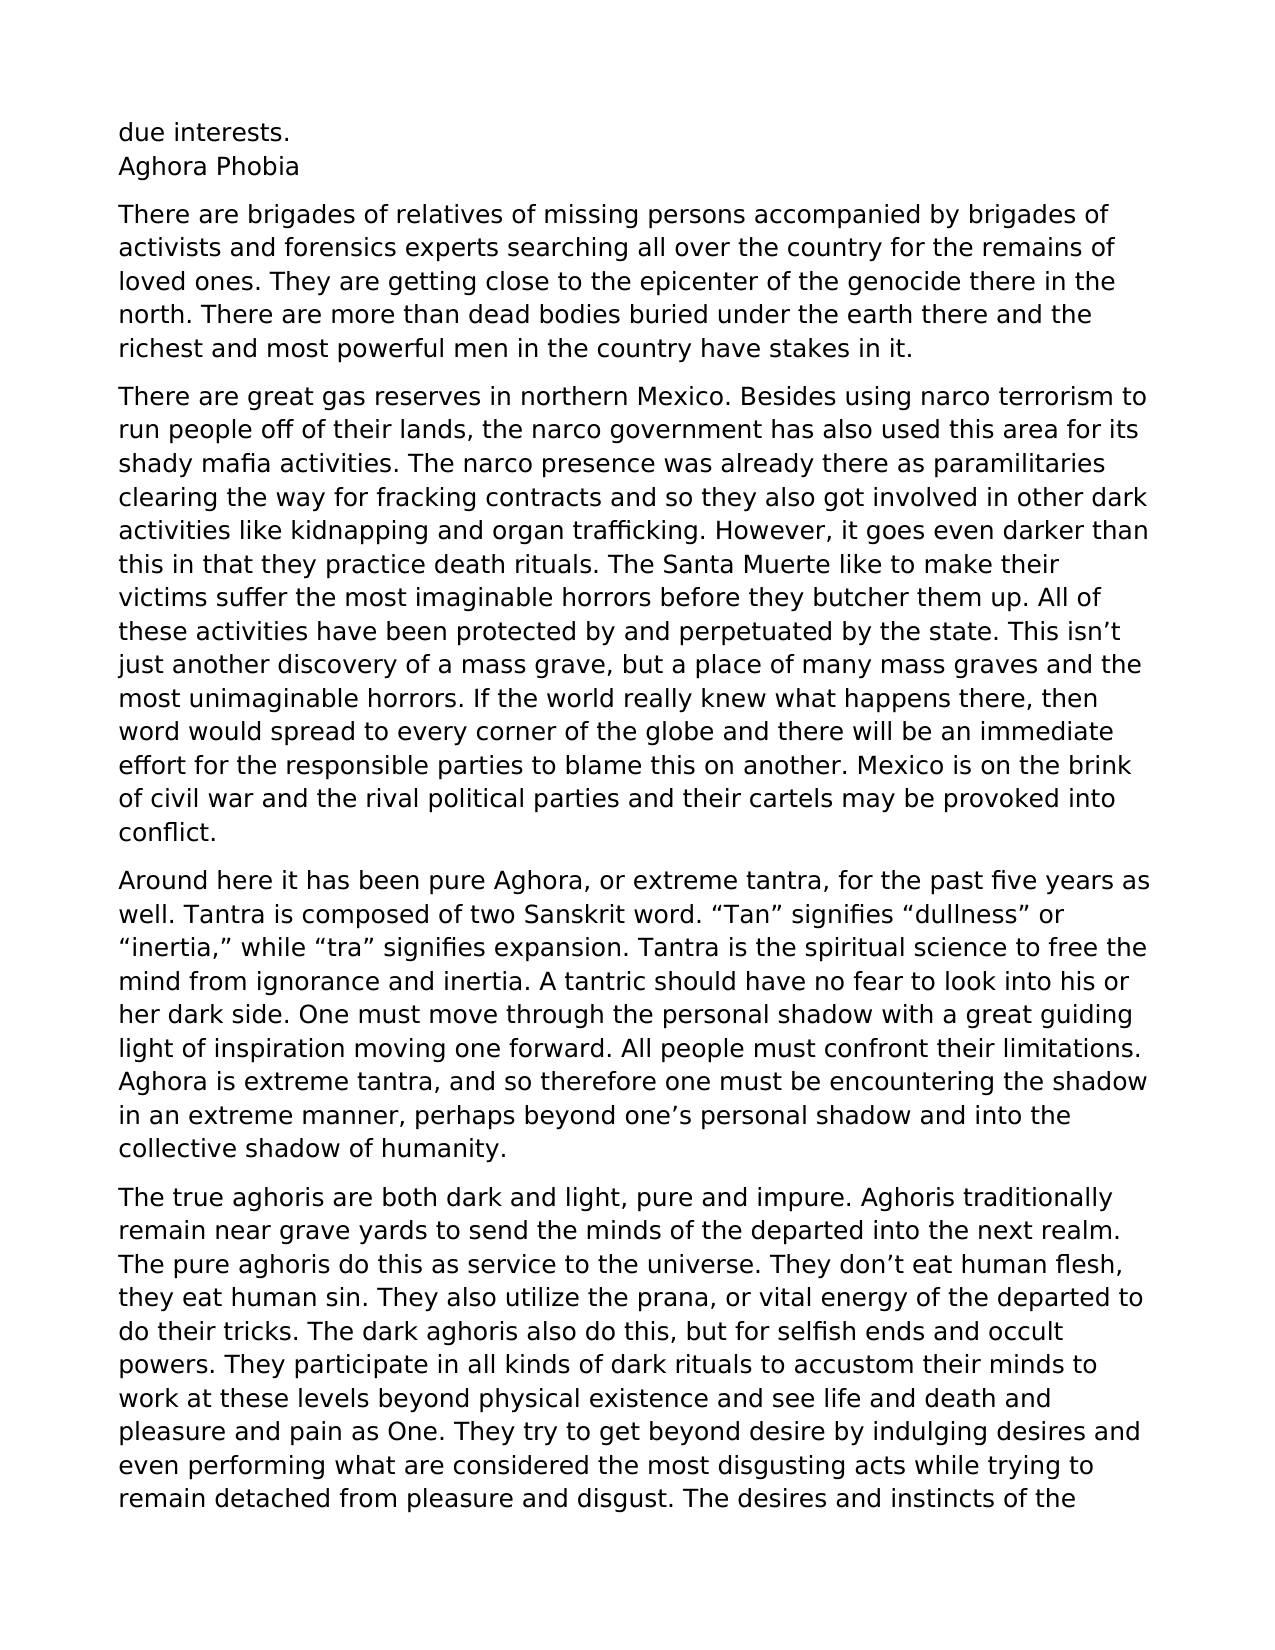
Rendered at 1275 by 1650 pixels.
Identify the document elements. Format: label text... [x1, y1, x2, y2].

text Around here it has been pure Aghora, or extreme tantra, for the past five years as well. Tantra is composed of two Sanskrit word. “Tan” signifies “dullness” or “inertia,” while “tra” signifies expansion. Tantra is the spiritual science to free the mind from ignorance and inertia. A tantric should have no fear to look into his or her dark side. One must move through the personal shadow with a great guiding light of inspiration moving one forward. All people must confront their limitations. Aghora is extreme tantra, and so therefore one must be encountering the shadow in an extreme manner, perhaps beyond one’s personal shadow and into the collective shadow of humanity. [118, 866, 1157, 1164]
text There are brigades of relatives of missing persons accompanied by brigades of activists and forensics experts searching all over the country for the remains of loved ones. They are getting close to the epicenter of the genocide there in the north. There are more than dead bodies buried under the earth there and the richest and most powerful men in the country have stakes in it. [118, 200, 1157, 363]
text There are great gas reserves in northern Mexico. Besides using narco terrorism to run people off of their lands, the narco government has also used this area for its shady mafia activities. The narco presence was already there as paramilitaries clearing the way for fracking contracts and so they also got involved in other dark activities like kidnapping and organ trafficking. However, it goes even darker than this in that they practice death rituals. The Santa Muerte like to make their victims suffer the most imaginable horrors before they butcher them up. All of these activities have been protected by and perpetuated by the state. This isn’t just another discovery of a mass grave, but a place of many mass graves and the most unimaginable horrors. If the world really knew what happens there, then word would spread to every corner of the globe and there will be an immediate effort for the responsible parties to blame this on another. Mexico is on the brink of civil war and the rival political parties and their cartels may be provoked into conflict. [118, 382, 1157, 847]
text due interests. Aghora Phobia [118, 118, 1157, 181]
text The true aghoris are both dark and light, pure and impure. Aghoris traditionally remain near grave yards to send the minds of the departed into the next realm. The pure aghoris do this as service to the universe. They don’t eat human flesh, they eat human sin. They also utilize the prana, or vital energy of the departed to do their tricks. The dark aghoris also do this, but for selfish ends and occult powers. They participate in all kinds of dark rituals to accustom their minds to work at these levels beyond physical existence and see life and death and pleasure and pain as One. They try to get beyond desire by indulging desires and even performing what are considered the most disgusting acts while trying to remain detached from pleasure and disgust. The desires and instincts of the [118, 1183, 1157, 1514]
